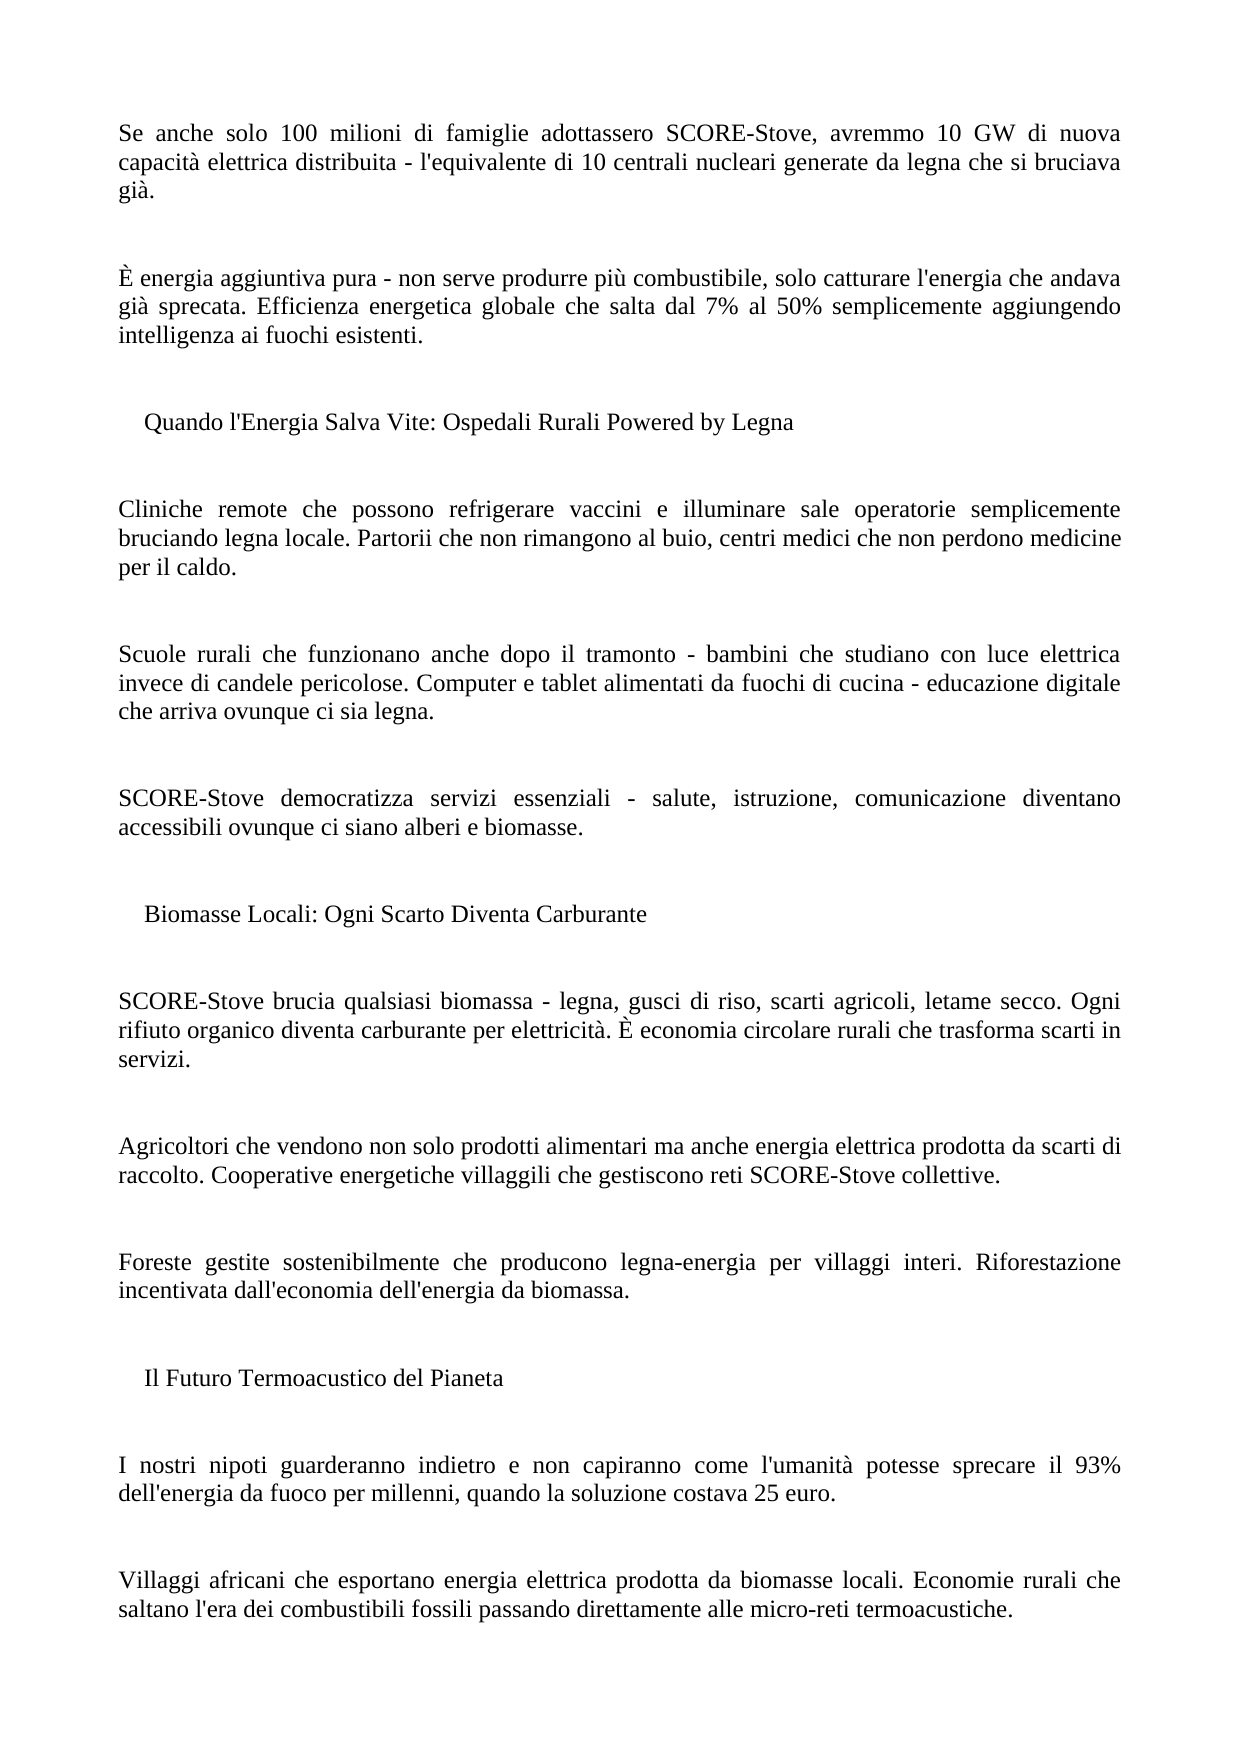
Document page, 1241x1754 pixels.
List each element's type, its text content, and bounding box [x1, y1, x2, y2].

text Foreste gestite sostenibilmente che producono legna-energia per villaggi interi. Riforestazione incentivata dall'economia dell'energia da biomassa. [118, 1247, 1122, 1304]
subtitle 🚀 Il Futuro Termoacustico del Pianeta [118, 1363, 1122, 1391]
text Scuole rurali che funzionano anche dopo il tramonto - bambini che studiano con luce elettrica invece di candele pericolose. Computer e tablet alimentati da fuochi di cucina - educazione digitale che arriva ovunque ci sia legna. [118, 639, 1122, 725]
text SCORE-Stove brucia qualsiasi biomassa - legna, gusci di riso, scarti agricoli, letame secco. Ogni rifiuto organico diventa carburante per elettricità. È economia circolare rurali che trasforma scarti in servizi. [118, 986, 1122, 1073]
text Agricoltori che vendono non solo prodotti alimentari ma anche energia elettrica prodotta da scarti di raccolto. Cooperative energetiche villaggili che gestiscono reti SCORE-Stove collettive. [118, 1131, 1122, 1188]
subtitle 🌱 Biomasse Locali: Ogni Scarto Diventa Carburante [118, 899, 1122, 928]
text Villaggi africani che esportano energia elettrica prodotta da biomasse locali. Economie rurali che saltano l'era dei combustibili fossili passando direttamente alle micro-reti termoacustiche. [118, 1566, 1122, 1623]
text Cliniche remote che possono refrigerare vaccini e illuminare sale operatorie semplicemente bruciando legna locale. Partorii che non rimangono al buio, centri medici che non perdono medicine per il caldo. [118, 494, 1122, 581]
text I nostri nipoti guarderanno indietro e non capiranno come l'umanità potesse sprecare il 93% dell'energia da fuoco per millenni, quando la soluzione costava 25 euro. [118, 1450, 1122, 1507]
text È energia aggiuntiva pura - non serve produrre più combustibile, solo catturare l'energia che andava già sprecata. Efficienza energetica globale che salta dal 7% al 50% semplicemente aggiungendo intelligenza ai fuochi esistenti. [118, 263, 1122, 349]
subtitle 🏥 Quando l'Energia Salva Vite: Ospedali Rurali Powered by Legna [118, 407, 1122, 436]
text Se anche solo 100 milioni di famiglie adottassero SCORE-Stove, avremmo 10 GW di nuova capacità elettrica distribuita - l'equivalente di 10 centrali nucleari generate da legna che si bruciava già. [118, 118, 1122, 204]
text SCORE-Stove democratizza servizi essenziali - salute, istruzione, comunicazione diventano accessibili ovunque ci siano alberi e biomasse. [118, 783, 1122, 841]
